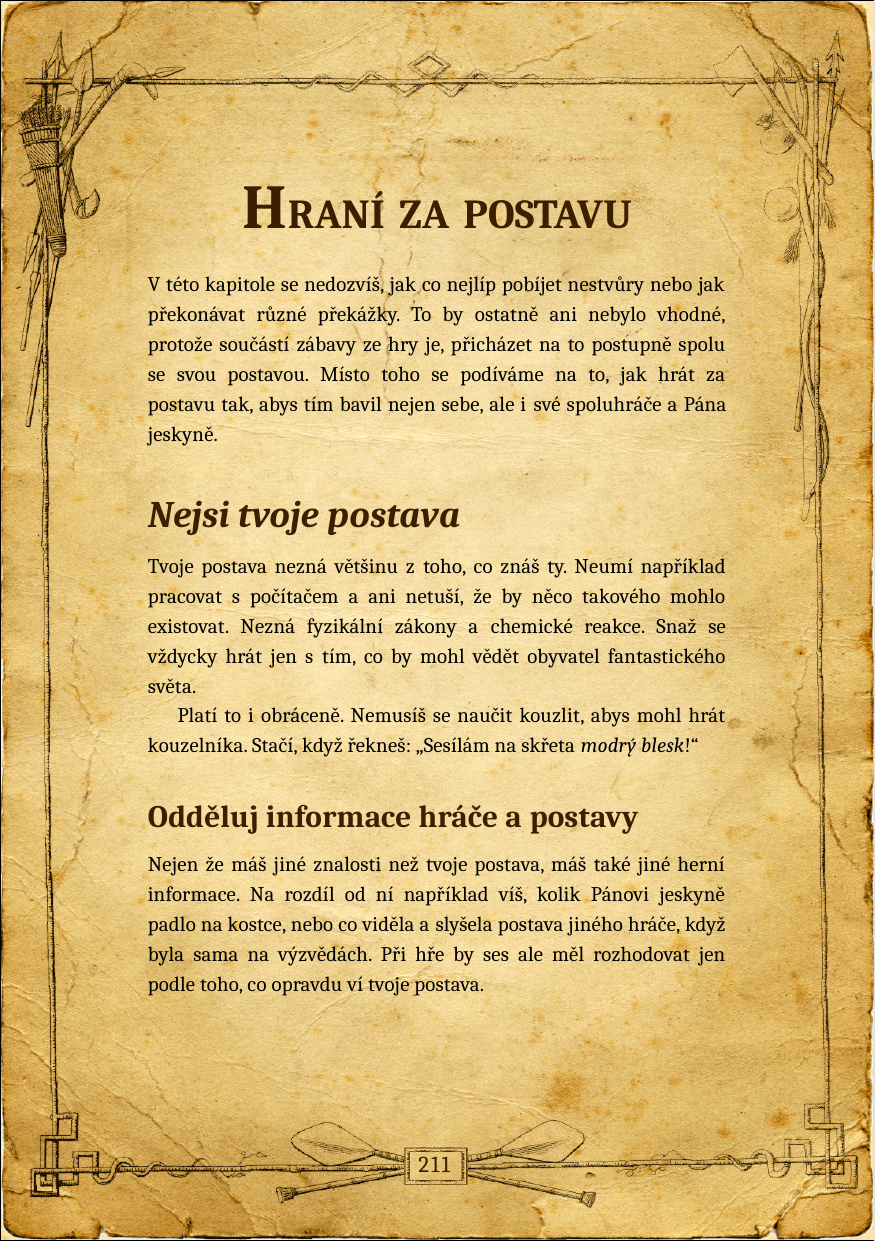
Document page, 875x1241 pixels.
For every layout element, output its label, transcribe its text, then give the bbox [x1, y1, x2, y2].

text Tvoje postava nezná většinu z⁠ toho, co znáš ty. Neumí například pracovat s⁠ počítačem a⁠ ani netuší, že by něco takového mohlo existovat. Nezná fyzikální zákony a⁠ chemické reakce. Snaž se vždycky hrát jen s⁠ tím, co by mohl vědět obyvatel fantastického světa. Platí to i⁠ obráceně. Nemusíš se naučit kouzlit, abys mohl hrát kouzelníka. Stačí, když řekneš: „Sesílám na skřeta modrý blesk!“ [148, 555, 726, 758]
text Nejen že máš jiné znalosti než tvoje postava, máš také jiné herní informace. Na rozdíl od ní například víš, kolik Pánovi jeskyně padlo na kostce, nebo co viděla a⁠ slyšela postava jiného hráče, když byla sama na výzvědách. Při hře by ses ale měl rozhodovat jen podle toho, co opravdu ví tvoje postava. [148, 853, 726, 997]
text V⁠ této kapitole se nedozvíš, jak co nejlíp pobíjet nestvůry nebo jak překonávat různé překážky. To by ostatně ani nebylo vhodné, protože součástí zábavy ze hry je, přicházet na to postupně spolu se svou postavou. Místo toho se podíváme na to, jak hrát za postavu tak, abys tím bavil nejen sebe, ale i⁠ své spoluhráče a⁠ Pána jeskyně. [148, 273, 726, 447]
subtitle Nejsi tvoje postava [148, 494, 726, 537]
subtitle Hraní za postavu [148, 172, 726, 244]
picture [1, 1, 874, 1240]
subtitle Odděluj informace hráče a⁠ postavy [148, 799, 726, 835]
